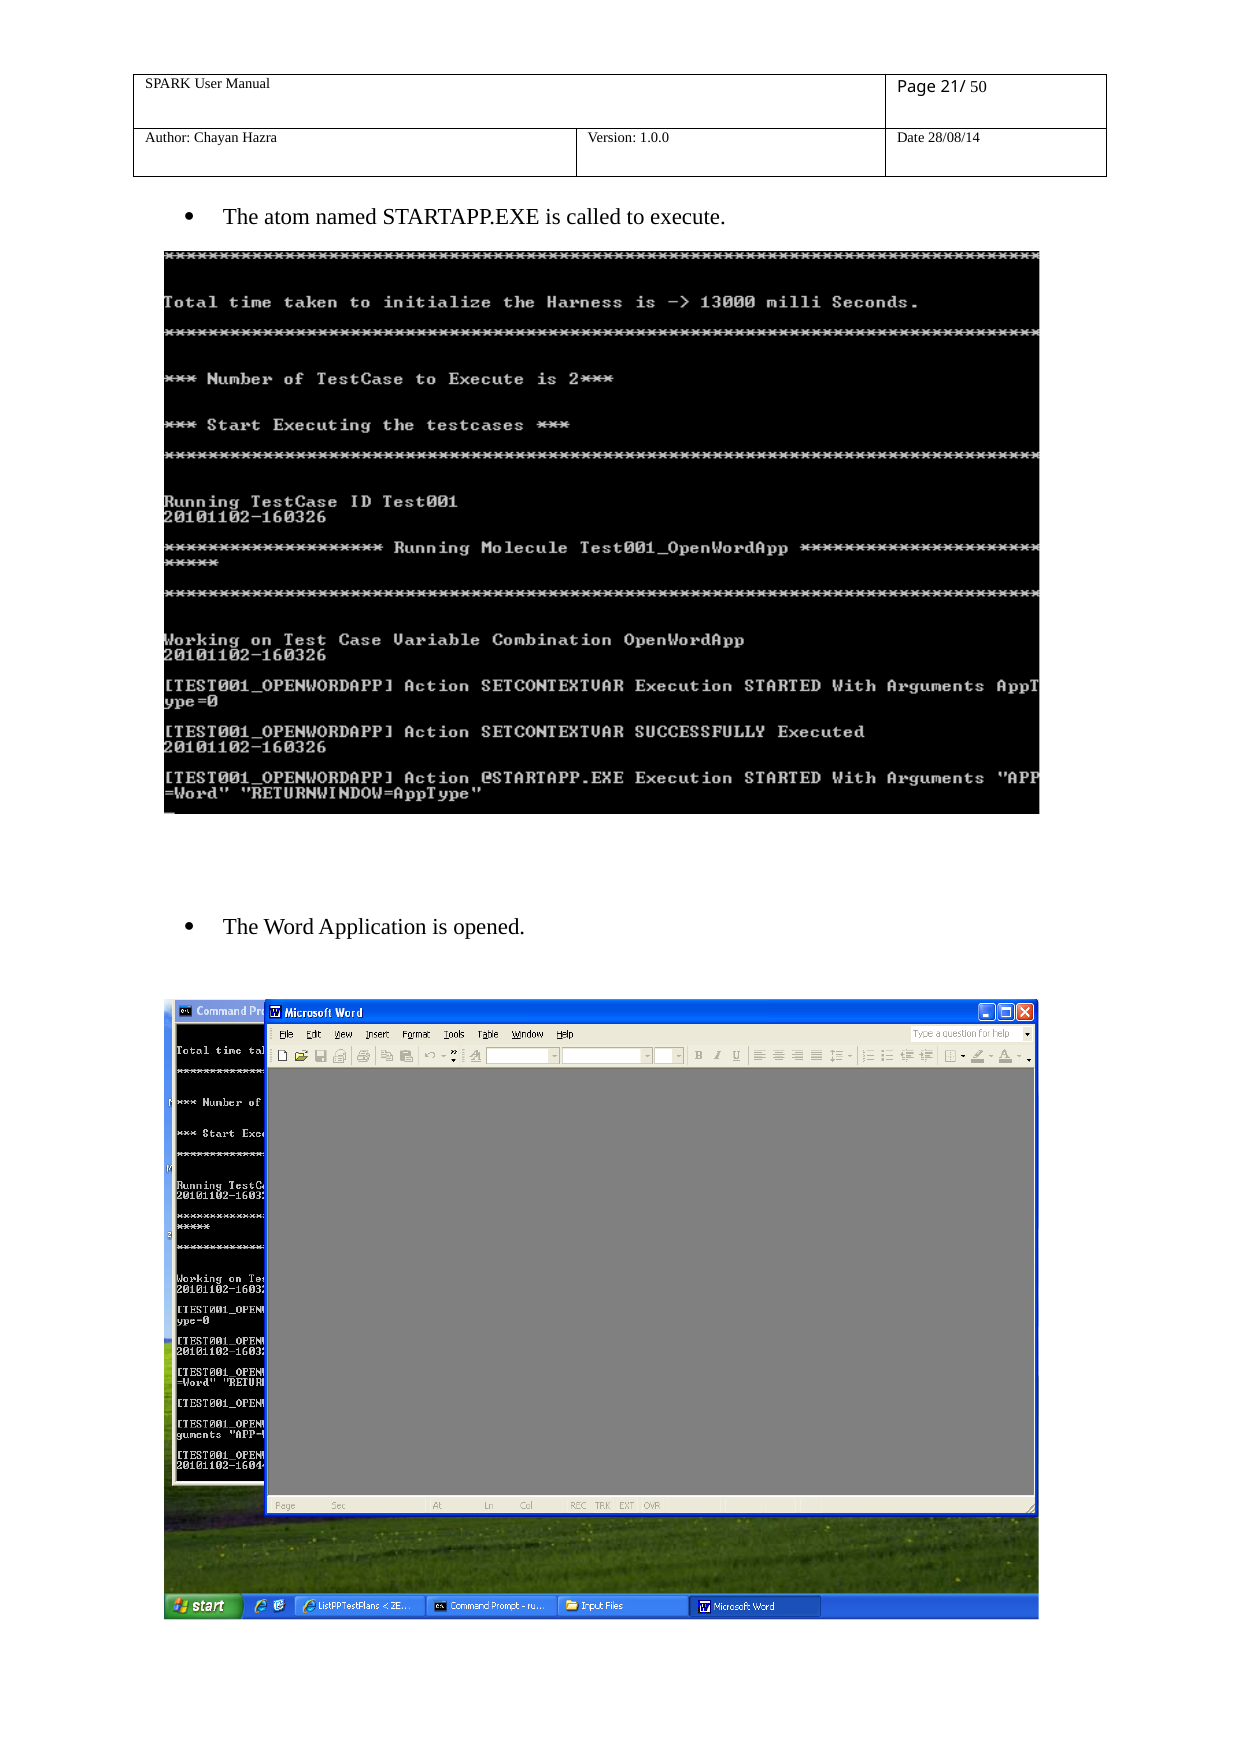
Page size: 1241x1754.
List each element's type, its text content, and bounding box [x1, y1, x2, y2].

list The Word Application is opened. [185, 913, 1092, 939]
picture [164, 999, 1039, 1620]
list The atom named STARTAPP.EXE is called to execute. [185, 203, 1092, 229]
picture [164, 251, 1040, 814]
